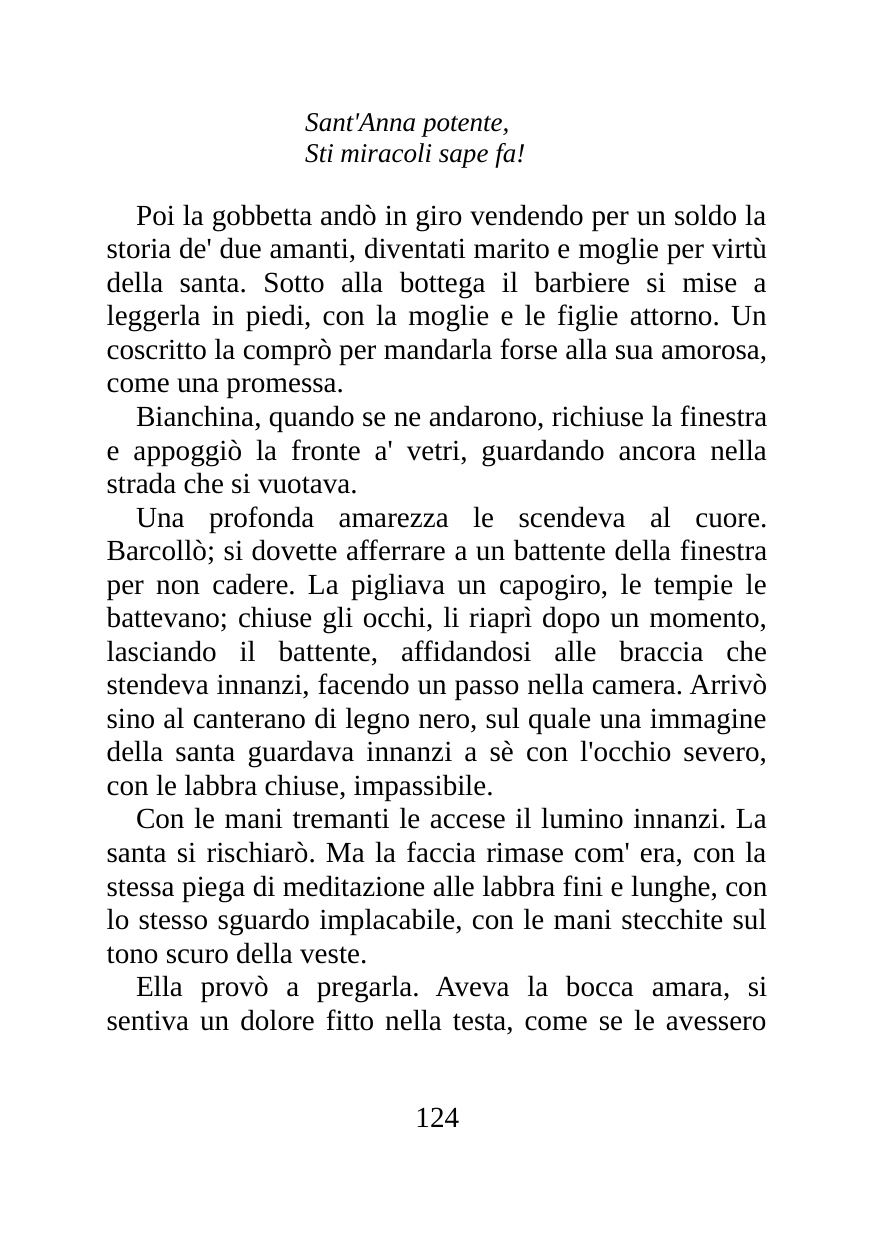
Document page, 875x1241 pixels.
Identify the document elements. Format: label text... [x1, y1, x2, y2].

text Una profonda amarezza le scendeva al cuore. Barcollò; si dovette afferrare a un battente della finestra per non cadere. La pigliava un capogiro, le tempie le battevano; chiuse gli occhi, li riaprì dopo un momento, lasciando il battente, affidandosi alle braccia che stendeva innanzi, facendo un passo nella camera. Arrivò sino al canterano di legno nero, sul quale una immagine della santa guardava innanzi a sè con l'occhio severo, con le labbra chiuse, impassibile. [106, 500, 768, 802]
text Sant'Anna potente, [275, 106, 768, 137]
text Sti miracoli sape fa! [275, 137, 768, 169]
text Bianchina, quando se ne andarono, richiuse la finestra e appoggiò la fronte a' vetri, guardando ancora nella strada che si vuotava. [106, 399, 768, 500]
text Con le mani tremanti le accese il lumino innanzi. La santa si rischiarò. Ma la faccia rimase com' era, con la stessa piega di meditazione alle labbra fini e lunghe, con lo stesso sguardo implacabile, con le mani stecchite sul tono scuro della veste. [106, 802, 768, 969]
text Ella provò a pregarla. Aveva la bocca amara, si sentiva un dolore fitto nella testa, come se le avessero [106, 969, 768, 1036]
text Poi la gobbetta andò in giro vendendo per un soldo la storia de' due amanti, diventati marito e moglie per virtù della santa. Sotto alla bottega il barbiere si mise a leggerla in piedi, con la moglie e le figlie attorno. Un coscritto la comprò per mandarla forse alla sua amorosa, come una promessa. [106, 198, 768, 399]
